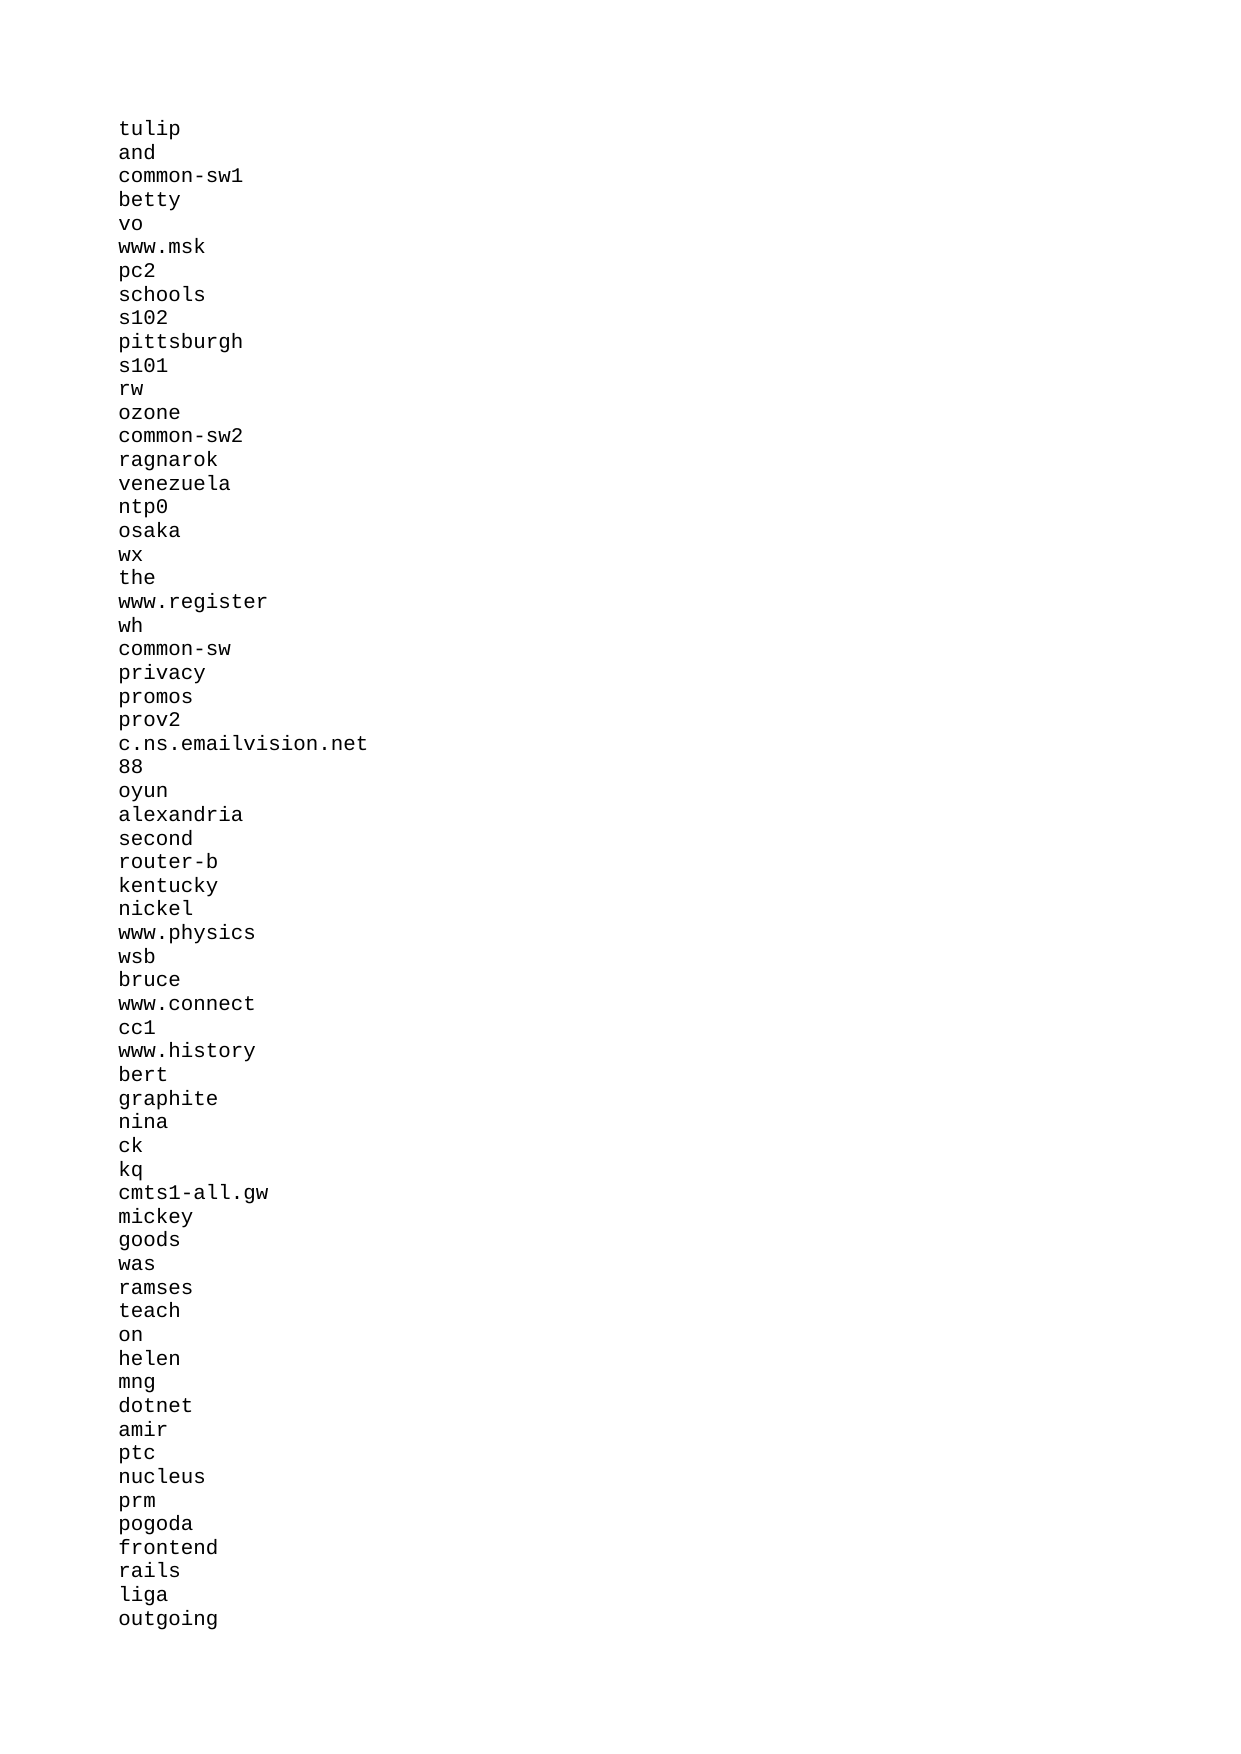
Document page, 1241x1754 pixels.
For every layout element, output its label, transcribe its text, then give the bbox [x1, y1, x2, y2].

text pc2 [118, 260, 1122, 284]
text osaka [118, 520, 1122, 544]
text nucleus [118, 1466, 1122, 1489]
text ck [118, 1135, 1122, 1158]
text router-b [118, 851, 1122, 875]
text common-sw [118, 638, 1122, 662]
text dotnet [118, 1395, 1122, 1419]
text wh [118, 615, 1122, 638]
text oyun [118, 780, 1122, 804]
text tulip [118, 118, 1122, 142]
text rails [118, 1561, 1122, 1584]
text bruce [118, 969, 1122, 993]
text teach [118, 1300, 1122, 1324]
text rw [118, 378, 1122, 402]
text ptc [118, 1442, 1122, 1466]
text nina [118, 1111, 1122, 1135]
text the [118, 567, 1122, 591]
text www.connect [118, 993, 1122, 1017]
text bert [118, 1064, 1122, 1088]
text common-sw2 [118, 426, 1122, 449]
text helen [118, 1348, 1122, 1371]
text kq [118, 1158, 1122, 1182]
text alexandria [118, 804, 1122, 827]
text s102 [118, 307, 1122, 331]
text c.ns.emailvision.net [118, 733, 1122, 757]
text cc1 [118, 1017, 1122, 1040]
text liga [118, 1584, 1122, 1608]
text betty [118, 189, 1122, 213]
text wsb [118, 946, 1122, 969]
text promos [118, 686, 1122, 709]
text ragnarok [118, 449, 1122, 473]
text amir [118, 1419, 1122, 1442]
text venezuela [118, 473, 1122, 496]
text common-sw1 [118, 165, 1122, 189]
text s101 [118, 354, 1122, 378]
text pittsburgh [118, 331, 1122, 354]
text schools [118, 284, 1122, 307]
text goods [118, 1229, 1122, 1253]
text mng [118, 1371, 1122, 1395]
text and [118, 142, 1122, 165]
text ozone [118, 402, 1122, 426]
text was [118, 1253, 1122, 1277]
text www.msk [118, 236, 1122, 260]
text 88 [118, 757, 1122, 780]
text cmts1-all.gw [118, 1182, 1122, 1206]
text wx [118, 544, 1122, 567]
text graphite [118, 1088, 1122, 1111]
text second [118, 827, 1122, 851]
text pogoda [118, 1513, 1122, 1537]
text outgoing [118, 1608, 1122, 1631]
text www.history [118, 1040, 1122, 1064]
text nickel [118, 898, 1122, 922]
text on [118, 1324, 1122, 1348]
text ntp0 [118, 496, 1122, 520]
text ramses [118, 1277, 1122, 1300]
text mickey [118, 1206, 1122, 1229]
text privacy [118, 662, 1122, 686]
text kentucky [118, 875, 1122, 898]
text www.physics [118, 922, 1122, 946]
text prm [118, 1489, 1122, 1513]
text frontend [118, 1537, 1122, 1561]
text www.register [118, 591, 1122, 615]
text prov2 [118, 709, 1122, 733]
text vo [118, 213, 1122, 236]
